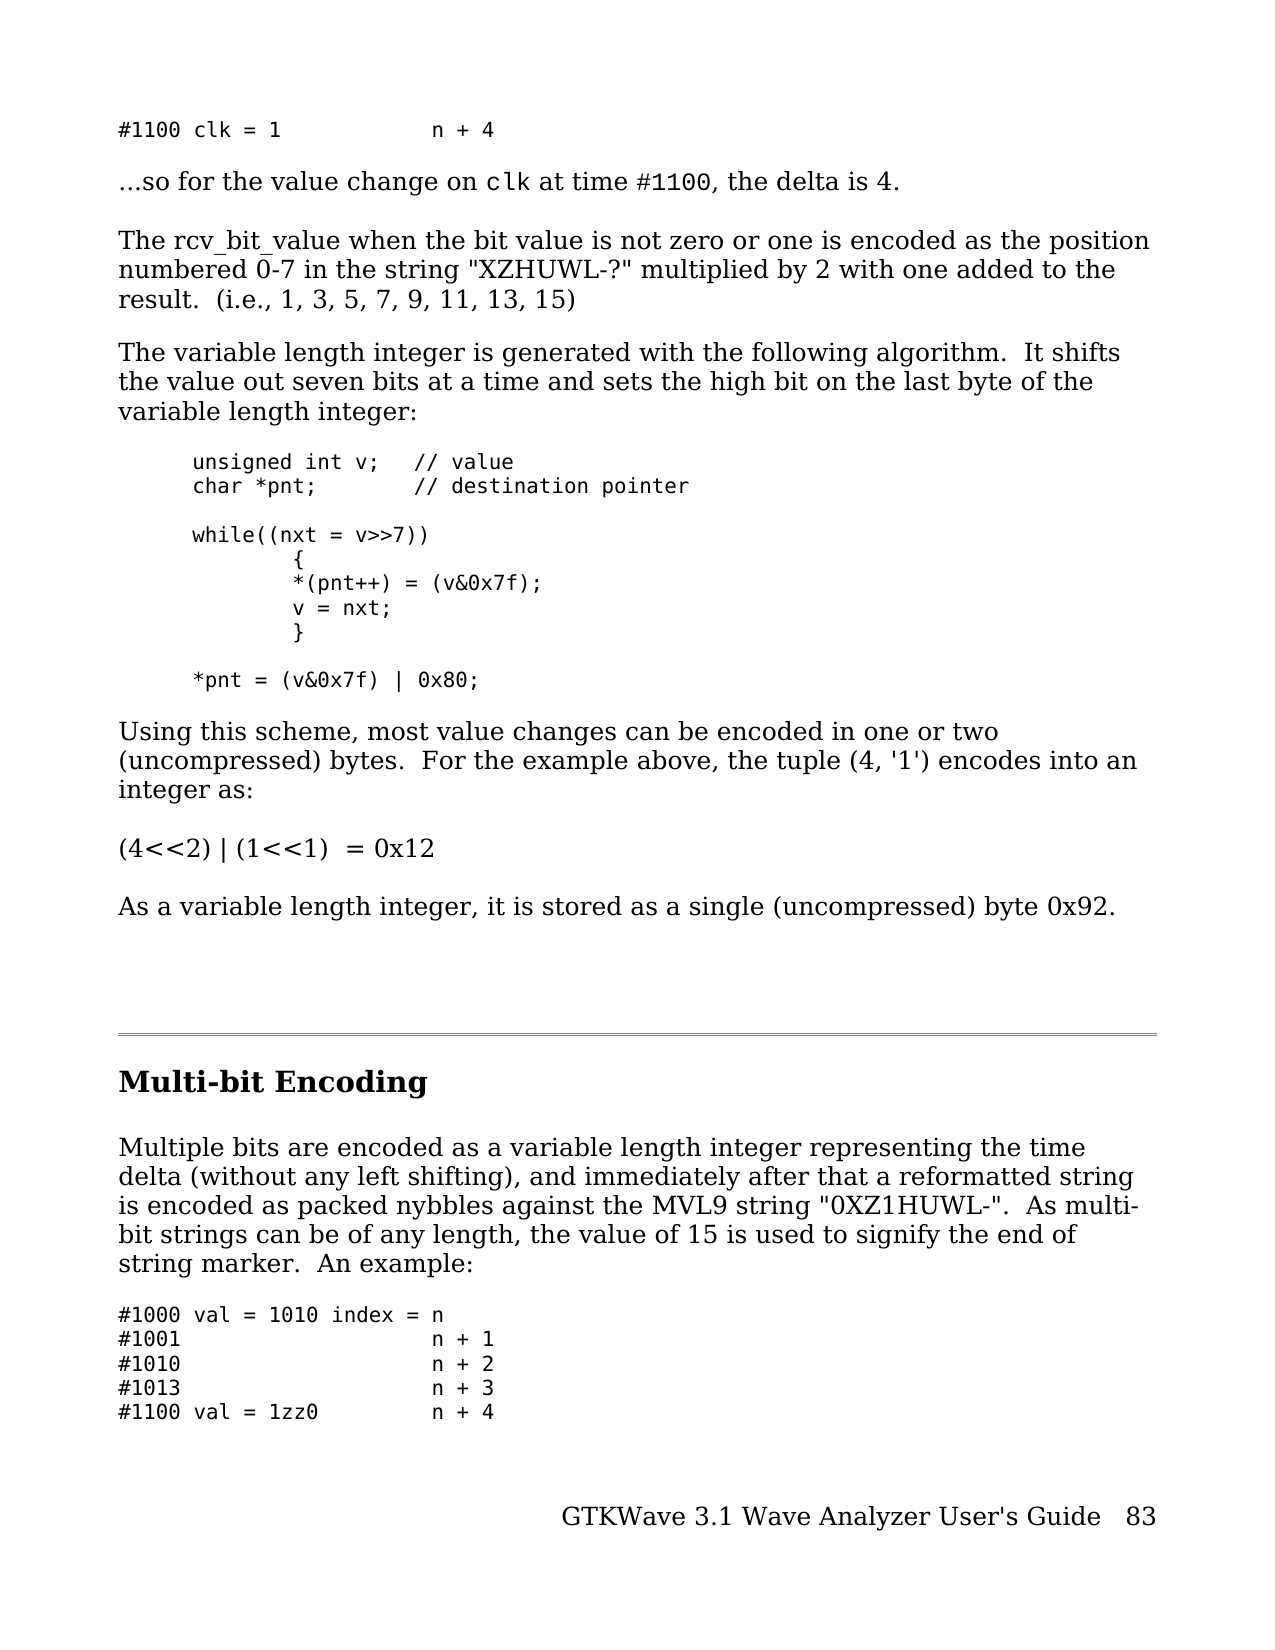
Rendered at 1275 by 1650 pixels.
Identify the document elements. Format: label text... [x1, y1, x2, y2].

text The rcv_bit_value when the bit value is not zero or one is encoded as the position numbered 0-7 in the string "XZHUWL-?" multiplied by 2 with one added to the result. (i.e., 1, 3, 5, 7, 9, 11, 13, 15) [118, 227, 1157, 314]
text (4<<2) | (1<<1) = 0x12 [118, 834, 1157, 863]
text #1010 n + 2 [118, 1352, 1157, 1376]
text Multiple bits are encoded as a variable length integer representing the time delta (without any left shifting), and immediately after that a reformatted string is encoded as packed nybbles against the MVL9 string "0XZ1HUWL-". As multi-bit strings can be of any length, the value of 15 is used to signify the end of string marker. An example: [118, 1133, 1157, 1279]
text Using this scheme, most value changes can be encoded in one or two (uncompressed) bytes. For the example above, the tuple (4, '1') encodes into an integer as: [118, 717, 1157, 804]
text The variable length integer is generated with the following algorithm. It shifts the value out seven bits at a time and sets the high bit on the last byte of the variable length integer: [118, 338, 1157, 426]
text Multi-bit Encoding [118, 1065, 1157, 1099]
text *(pnt++) = (v&0x7f); [118, 571, 1157, 596]
text char *pnt; // destination pointer [118, 474, 1157, 499]
text v = nxt; [118, 596, 1157, 620]
text ...so for the value change on clk at time #1100, the delta is 4. [118, 167, 1157, 197]
text *pnt = (v&0x7f) | 0x80; [118, 668, 1157, 693]
text unsigned int v; // value [118, 450, 1157, 474]
text } [118, 620, 1157, 644]
text #1000 val = 1010 index = n [118, 1303, 1157, 1327]
text while((nxt = v>>7)) [118, 523, 1157, 547]
text #1100 clk = 1 n + 4 [118, 118, 1157, 142]
text As a variable length integer, it is stored as a single (uncompressed) byte 0x92. [118, 892, 1157, 921]
text #1001 n + 1 [118, 1327, 1157, 1352]
text #1100 val = 1zz0 n + 4 [118, 1400, 1157, 1424]
text { [118, 547, 1157, 571]
text #1013 n + 3 [118, 1376, 1157, 1400]
